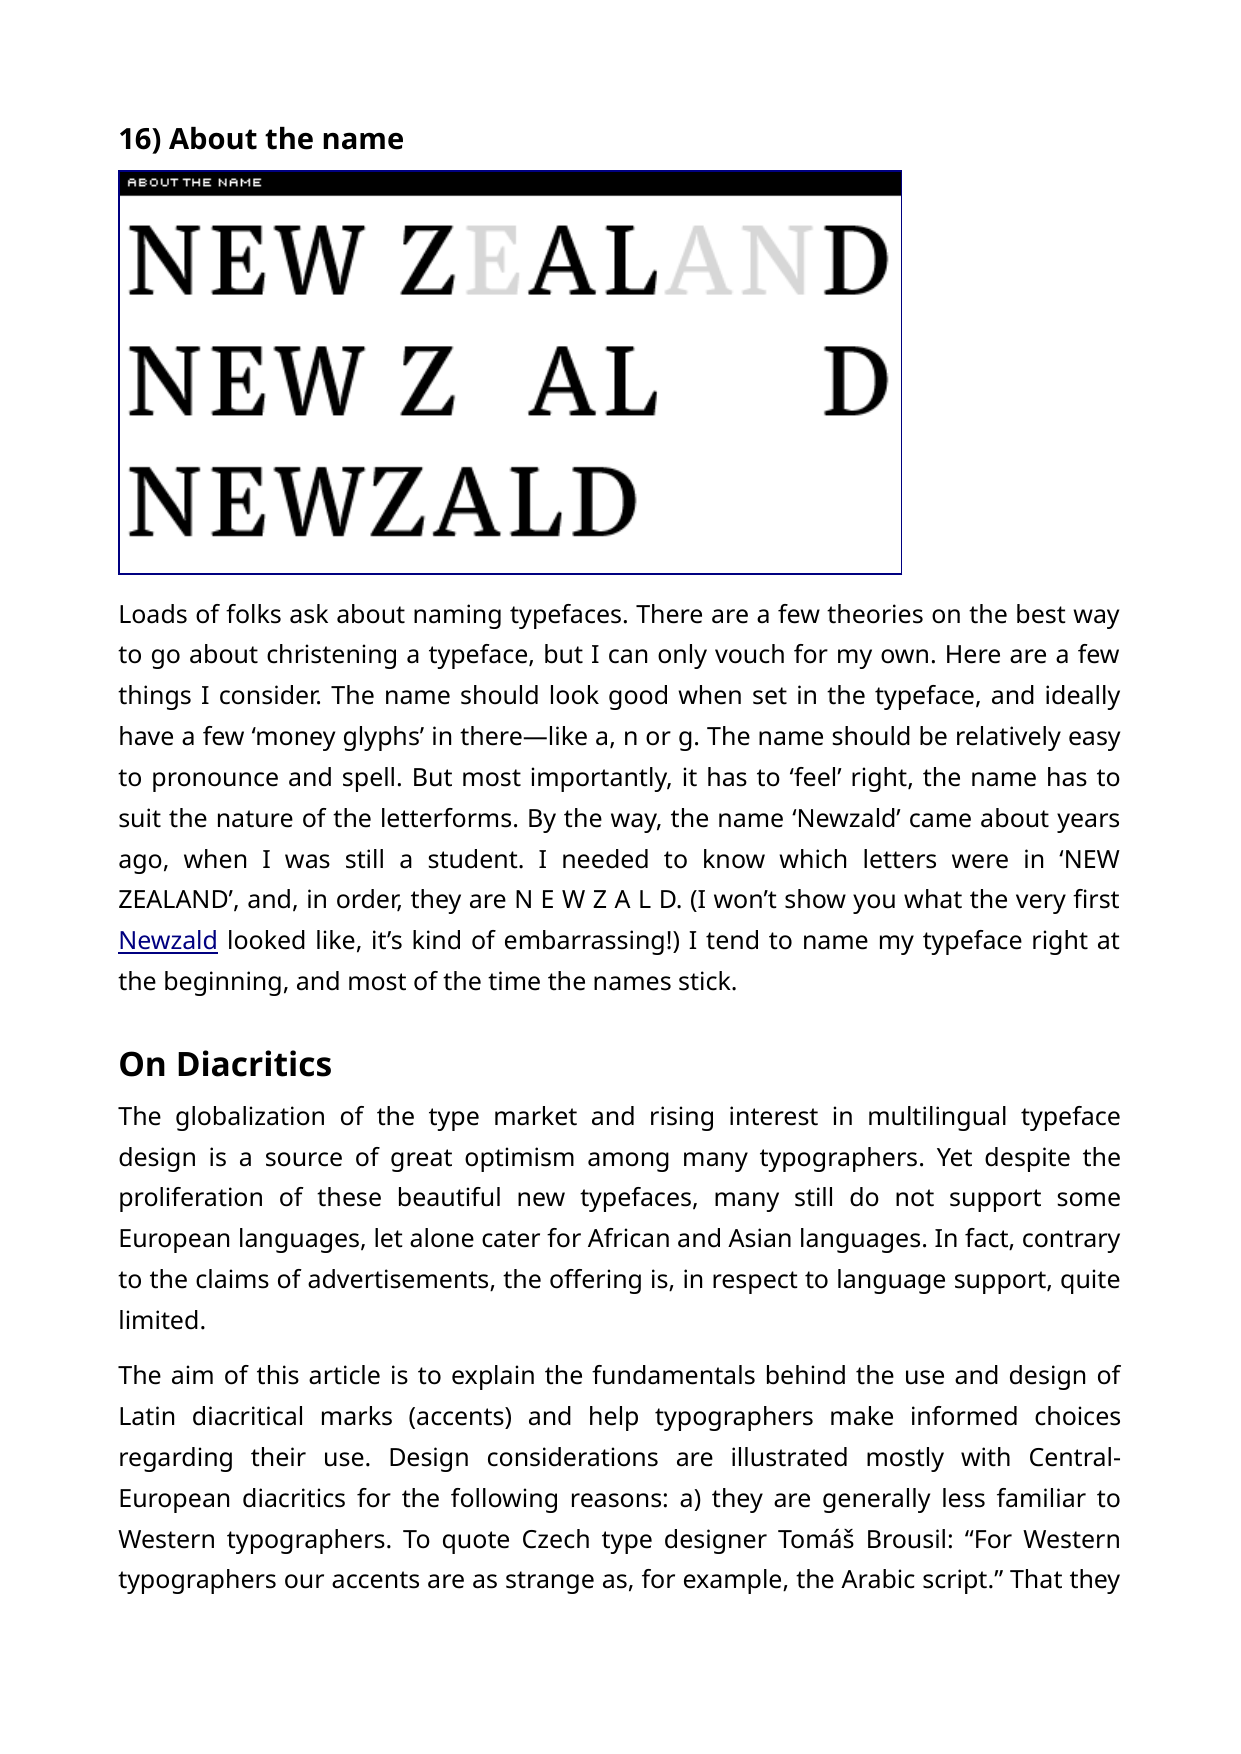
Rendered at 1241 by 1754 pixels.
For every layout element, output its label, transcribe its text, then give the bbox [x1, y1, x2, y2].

text Loads of folks ask about naming typefaces. There are a few theories on the best way to go about christening a typeface, but I can only vouch for my own. Here are a few things I consider. The name should look good when set in the typeface, and ideally have a few ‘money glyphs’ in there—like a, n or g. The name should be relatively easy to pronounce and spell. But most importantly, it has to ‘feel’ right, the name has to suit the nature of the letterforms. By the way, the name ‘Newzald’ came about years ago, when I was still a student. I needed to know which letters were in ‘NEW ZEALAND’, and, in order, they are N E W Z A L D. (I won’t show you what the very first Newzald looked like, it’s kind of embarrassing!) I tend to name my typeface right at the beginning, and most of the time the names stick. [118, 596, 1122, 998]
subtitle On Diacritics [118, 1040, 1122, 1086]
picture [120, 172, 901, 573]
text The globalization of the type market and rising interest in multilingual typeface design is a source of great optimism among many typographers. Yet despite the proliferation of these beautiful new typefaces, many still do not support some European languages, let alone cater for African and Asian languages. In fact, contrary to the claims of advertisements, the offering is, in respect to language support, quite limited. [118, 1098, 1122, 1337]
text The aim of this article is to explain the fundamentals behind the use and design of Latin diacritical marks (accents) and help typographers make informed choices regarding their use. Design considerations are illustrated mostly with Central-European diacritics for the following reasons: a) they are generally less familiar to Western typographers. To quote Czech type designer Tomáš Brousil: “For Western typographers our accents are as strange as, for example, the Arabic script.” That they [118, 1358, 1122, 1596]
subtitle 16) About the name [118, 118, 1122, 158]
